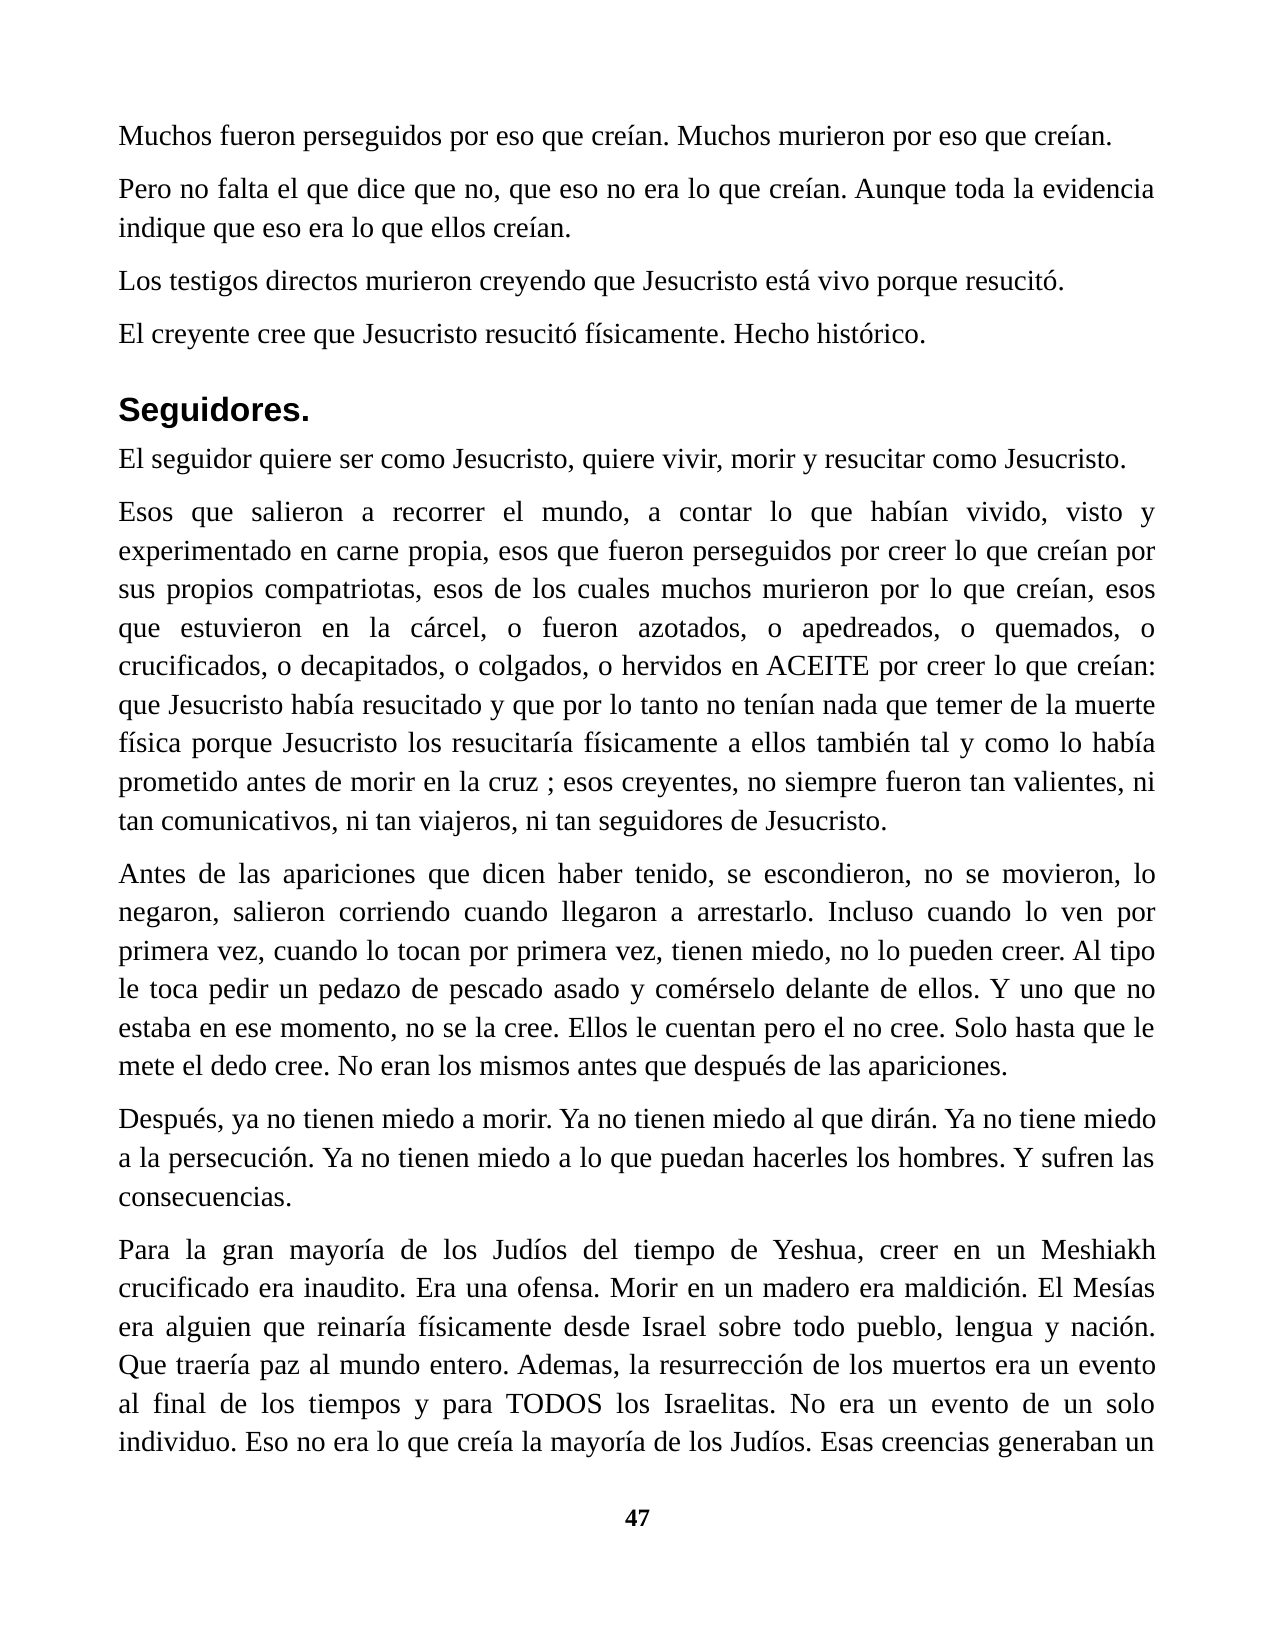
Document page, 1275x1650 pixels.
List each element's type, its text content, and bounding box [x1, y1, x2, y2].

text Esos que salieron a recorrer el mundo, a contar lo que habían vivido, visto y experimentado en carne propia, esos que fueron perseguidos por creer lo que creían por sus propios compatriotas, esos de los cuales muchos murieron por lo que creían, esos que estuvieron en la cárcel, o fueron azotados, o apedreados, o quemados, o crucificados, o decapitados, o colgados, o hervidos en ACEITE por creer lo que creían: que Jesucristo había resucitado y que por lo tanto no tenían nada que temer de la muerte física porque Jesucristo los resucitaría físicamente a ellos también tal y como lo había prometido antes de morir en la cruz ; esos creyentes, no siempre fueron tan valientes, ni tan comunicativos, ni tan viajeros, ni tan seguidores de Jesucristo. [118, 494, 1157, 836]
text Pero no falta el que dice que no, que eso no era lo que creían. Aunque toda la evidencia indique que eso era lo que ellos creían. [118, 171, 1157, 243]
text Muchos fueron perseguidos por eso que creían. Muchos murieron por eso que creían. [118, 118, 1157, 152]
text Para la gran mayoría de los Judíos del tiempo de Yeshua, creer en un Meshiakh crucificado era inaudito. Era una ofensa. Morir en un madero era maldición. El Mesías era alguien que reinaría físicamente desde Israel sobre todo pueblo, lengua y nación. Que traería paz al mundo entero. Ademas, la resurrección de los muertos era un evento al final de los tiempos y para TODOS los Israelitas. No era un evento de un solo individuo. Eso no era lo que creía la mayoría de los Judíos. Esas creencias generaban un [118, 1232, 1157, 1458]
text Después, ya no tienen miedo a morir. Ya no tienen miedo al que dirán. Ya no tiene miedo a la persecución. Ya no tienen miedo a lo que puedan hacerles los hombres. Y sufren las consecuencias. [118, 1102, 1157, 1212]
text El seguidor quiere ser como Jesucristo, quiere vivir, morir y resucitar como Jesucristo. [118, 441, 1157, 475]
text Los testigos directos murieron creyendo que Jesucristo está vivo porque resucitó. [118, 263, 1157, 296]
subtitle Seguidores. [118, 390, 1157, 429]
text El creyente cree que Jesucristo resucitó físicamente. Hecho histórico. [118, 316, 1157, 349]
text Antes de las apariciones que dicen haber tenido, se escondieron, no se movieron, lo negaron, salieron corriendo cuando llegaron a arrestarlo. Incluso cuando lo ven por primera vez, cuando lo tocan por primera vez, tienen miedo, no lo pueden creer. Al tipo le toca pedir un pedazo de pescado asado y comérselo delante de ellos. Y uno que no estaba en ese momento, no se la cree. Ellos le cuentan pero el no cree. Solo hasta que le mete el dedo cree. No eran los mismos antes que después de las apariciones. [118, 856, 1157, 1082]
